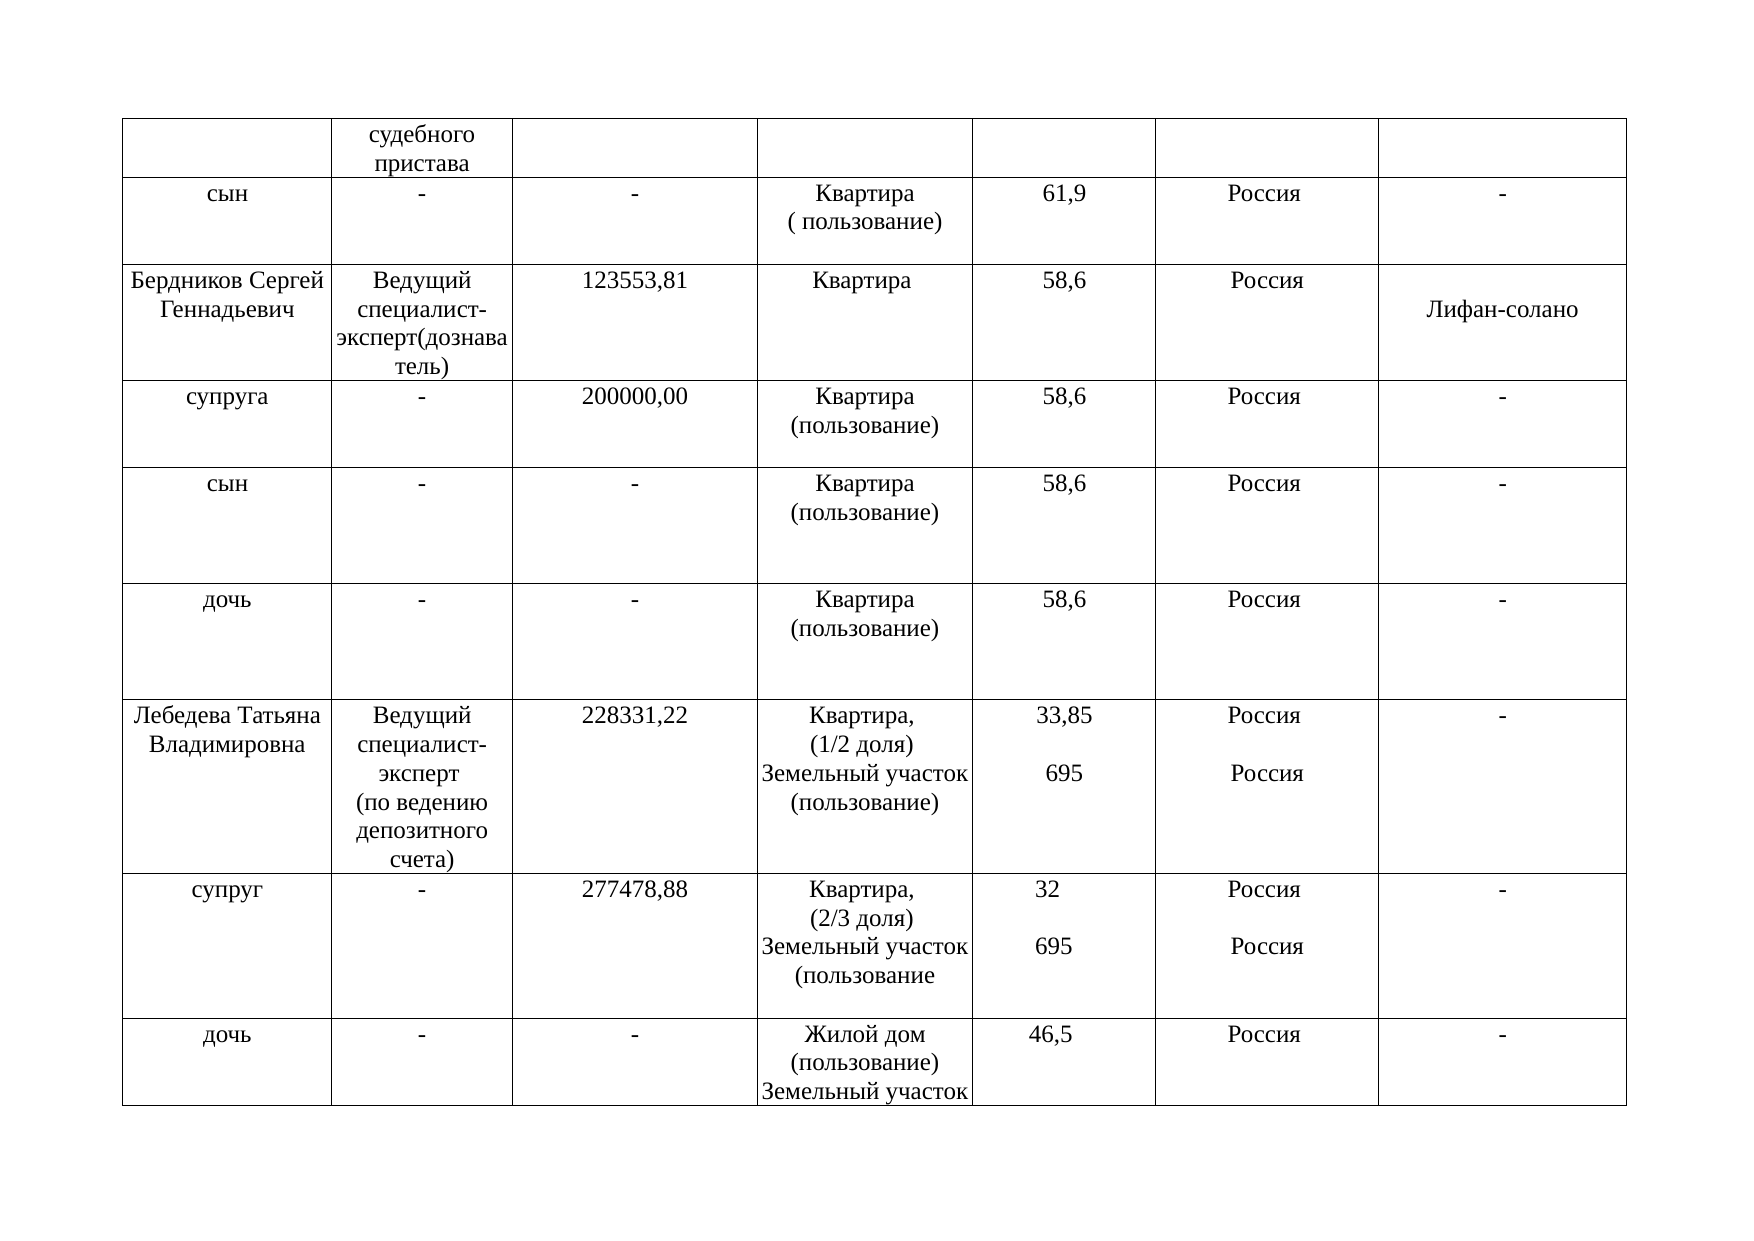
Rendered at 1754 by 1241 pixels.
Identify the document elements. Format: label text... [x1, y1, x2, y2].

table_cell супруга [123, 381, 331, 467]
table_cell Ведущий специалист-эксперт(дознаватель) [332, 265, 512, 380]
table_cell [123, 119, 331, 177]
table_cell [1627, 699, 1634, 873]
table_cell [1627, 118, 1634, 177]
table_cell - [513, 1019, 757, 1105]
table_cell Жилой дом (пользование) Земельный участок [758, 1019, 972, 1105]
table_cell - [1379, 381, 1626, 467]
table_cell [115, 583, 122, 699]
table_cell 61,9 [973, 178, 1155, 264]
table_cell - [1379, 584, 1626, 699]
table_cell - [332, 584, 512, 699]
table_cell - [513, 584, 757, 699]
table_cell - [332, 468, 512, 583]
table_cell Россия [1156, 584, 1378, 699]
table_cell [1627, 873, 1634, 1018]
table_cell [1627, 467, 1634, 583]
table_cell Россия Россия [1156, 700, 1378, 873]
table_cell Россия [1156, 265, 1378, 380]
table_cell [115, 467, 122, 583]
table_cell 46,5 [973, 1019, 1155, 1105]
table_cell [115, 380, 122, 467]
table_cell Россия [1156, 381, 1378, 467]
table_cell - [513, 468, 757, 583]
table_cell [758, 119, 972, 177]
table_cell 277478,88 [513, 874, 757, 1018]
table_cell [1627, 583, 1634, 699]
table_cell Квартира (пользование) [758, 584, 972, 699]
table_cell [1627, 177, 1634, 264]
table_cell 58,6 [973, 468, 1155, 583]
table_cell [1627, 380, 1634, 467]
table_cell супруг [123, 874, 331, 1018]
table_cell Квартира (пользование) [758, 468, 972, 583]
table_cell Лебедева Татьяна Владимировна [123, 700, 331, 873]
table_cell 123553,81 [513, 265, 757, 380]
table_cell 32 695 [973, 874, 1155, 1018]
table_cell Квартира, (1/2 доля) Земельный участок (пользование) [758, 700, 972, 873]
table_cell дочь [123, 584, 331, 699]
table_cell 58,6 [973, 584, 1155, 699]
table_cell Россия [1156, 1019, 1378, 1105]
table_cell сын [123, 178, 331, 264]
table_cell Квартира [758, 265, 972, 380]
table_cell [115, 118, 122, 177]
table_cell 33,85 695 [973, 700, 1155, 873]
table_cell - [332, 874, 512, 1018]
table_cell [1627, 264, 1634, 380]
table_cell - [1379, 874, 1626, 1018]
table_cell [115, 264, 122, 380]
table_cell - [1379, 178, 1626, 264]
table_cell - [332, 1019, 512, 1105]
table_cell 200000,00 [513, 381, 757, 467]
table_cell Квартира (пользование) [758, 381, 972, 467]
table_cell судебного пристава [332, 119, 512, 177]
table_cell сын [123, 468, 331, 583]
table_cell [115, 699, 122, 873]
table_cell [1627, 1018, 1634, 1105]
table_cell - [332, 178, 512, 264]
table_cell 58,6 [973, 265, 1155, 380]
table_cell [115, 177, 122, 264]
table_cell Квартира ( пользование) [758, 178, 972, 264]
table_cell 58,6 [973, 381, 1155, 467]
table_cell [115, 873, 122, 1018]
table_cell Ведущий специалист-эксперт (по ведению депозитного счета) [332, 700, 512, 873]
table_cell дочь [123, 1019, 331, 1105]
table_cell Россия [1156, 468, 1378, 583]
table_cell - [1379, 1019, 1626, 1105]
table_cell - [1379, 468, 1626, 583]
table_cell Квартира, (2/3 доля) Земельный участок (пользование [758, 874, 972, 1018]
table_cell Бердников Сергей Геннадьевич [123, 265, 331, 380]
table_cell Россия [1156, 178, 1378, 264]
table_cell - [513, 178, 757, 264]
table_cell Лифан-солано [1379, 265, 1626, 380]
table_cell [115, 1018, 122, 1105]
table_cell 228331,22 [513, 700, 757, 873]
table_cell [973, 119, 1155, 177]
table_cell [1156, 119, 1378, 177]
table_cell [513, 119, 757, 177]
table_cell - [332, 381, 512, 467]
table_cell Россия Россия [1156, 874, 1378, 1018]
table_cell - [1379, 700, 1626, 873]
table_cell - [1379, 119, 1626, 177]
